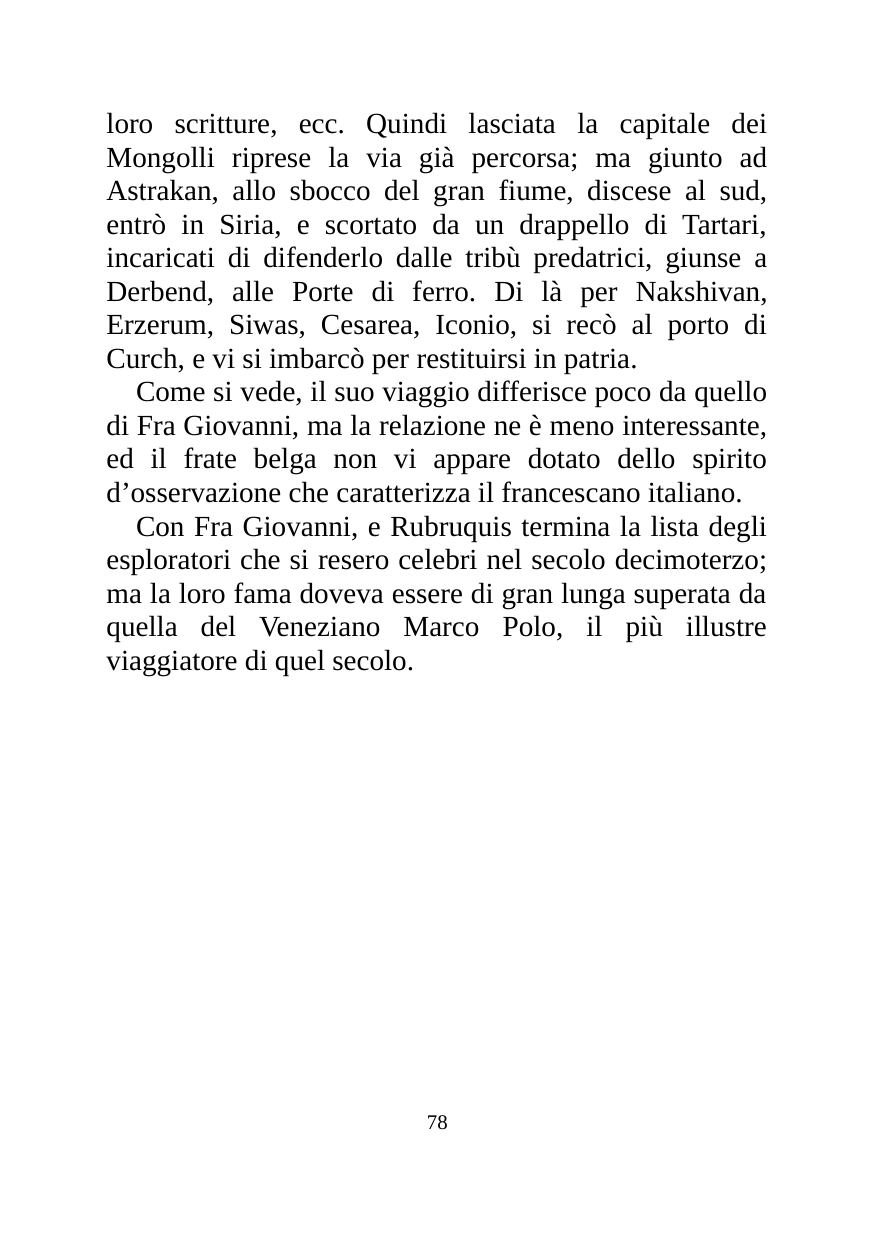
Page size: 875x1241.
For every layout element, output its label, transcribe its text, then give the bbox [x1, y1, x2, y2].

text Come si vede, il suo viaggio differisce poco da quello di Fra Giovanni, ma la relazione ne è meno interessante, ed il frate belga non vi appare dotato dello spirito d’osservazione che caratterizza il francescano italiano. [106, 374, 768, 509]
text loro scritture, ecc. Quindi lasciata la capitale dei Mongolli riprese la via già percorsa; ma giunto ad Astrakan, allo sbocco del gran fiume, discese al sud, entrò in Siria, e scortato da un drappello di Tartari, incaricati di difenderlo dalle tribù predatrici, giunse a Derbend, alle Porte di ferro. Di là per Nakshivan, Erzerum, Siwas, Cesarea, Iconio, si recò al porto di Curch, e vi si imbarcò per restituirsi in patria. [106, 106, 768, 374]
text Con Fra Giovanni, e Rubruquis termina la lista degli esploratori che si resero celebri nel secolo decimoterzo; ma la loro fama doveva essere di gran lunga superata da quella del Veneziano Marco Polo, il più illustre viaggiatore di quel secolo. [106, 509, 768, 676]
